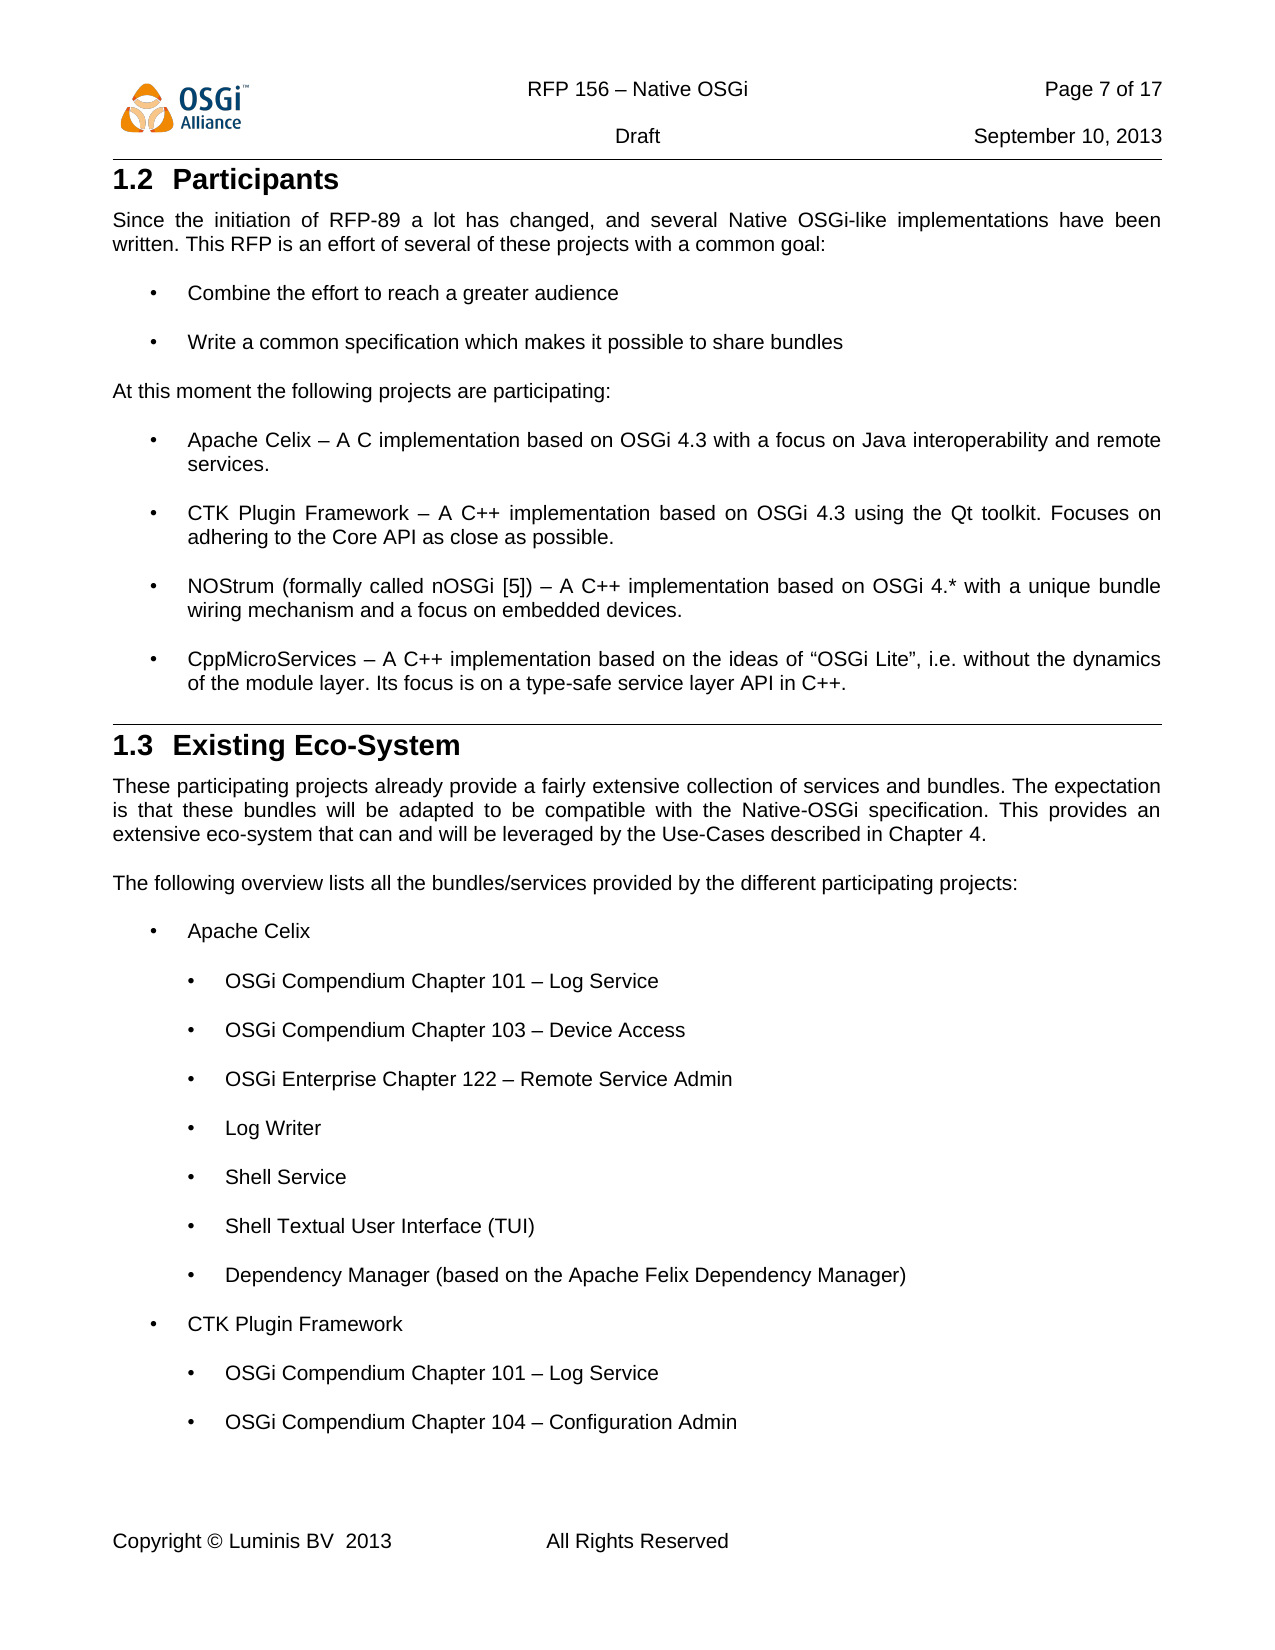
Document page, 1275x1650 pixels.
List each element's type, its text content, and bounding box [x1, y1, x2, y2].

list CTK Plugin Framework [150, 1312, 1162, 1336]
list OSGi Compendium Chapter 101 – Log Service [187, 1361, 1162, 1385]
list NOStrum (formally called nOSGi [5]) – A C++ implementation based on OSGi 4.* with a unique bundle wiring mechanism and a focus on embedded devices. [150, 574, 1162, 622]
list Shell Service [187, 1165, 1162, 1189]
list CTK Plugin Framework – A C++ implementation based on OSGi 4.3 using the Qt toolkit. Focuses on adhering to the Core API as close as possible. [150, 501, 1162, 549]
list Apache Celix [150, 919, 1162, 943]
subtitle Participants [112, 160, 1162, 196]
list OSGi Compendium Chapter 104 – Configuration Admin [187, 1410, 1162, 1434]
list OSGi Enterprise Chapter 122 – Remote Service Admin [187, 1067, 1162, 1091]
text These participating projects already provide a fairly extensive collection of services and bundles. The expectation is that these bundles will be adapted to be compatible with the Native-OSGi specification. This provides an extensive eco-system that can and will be leveraged by the Use-Cases described in Chapter 4. [112, 773, 1162, 845]
list Apache Celix – A C implementation based on OSGi 4.3 with a focus on Java interoperability and remote services. [150, 428, 1162, 476]
text The following overview lists all the bundles/services provided by the different participating projects: [112, 870, 1162, 894]
list OSGi Compendium Chapter 103 – Device Access [187, 1017, 1162, 1042]
text At this moment the following projects are participating: [112, 379, 1162, 403]
text Since the initiation of RFP-89 a lot has changed, and several Native OSGi-like implementations have been written. This RFP is an effort of several of these projects with a common goal: [112, 208, 1162, 256]
list Write a common specification which makes it possible to share bundles [150, 330, 1162, 354]
list OSGi Compendium Chapter 101 – Log Service [187, 968, 1162, 992]
picture [113, 76, 257, 140]
list Combine the effort to reach a greater audience [150, 281, 1162, 305]
list Dependency Manager (based on the Apache Felix Dependency Manager) [187, 1263, 1162, 1287]
list Log Writer [187, 1116, 1162, 1140]
list Shell Textual User Interface (TUI) [187, 1214, 1162, 1238]
list CppMicroServices – A C++ implementation based on the ideas of “OSGi Lite”, i.e. without the dynamics of the module layer. Its focus is on a type-safe service layer API in C++. [150, 647, 1162, 695]
subtitle Existing Eco-System [112, 725, 1162, 761]
